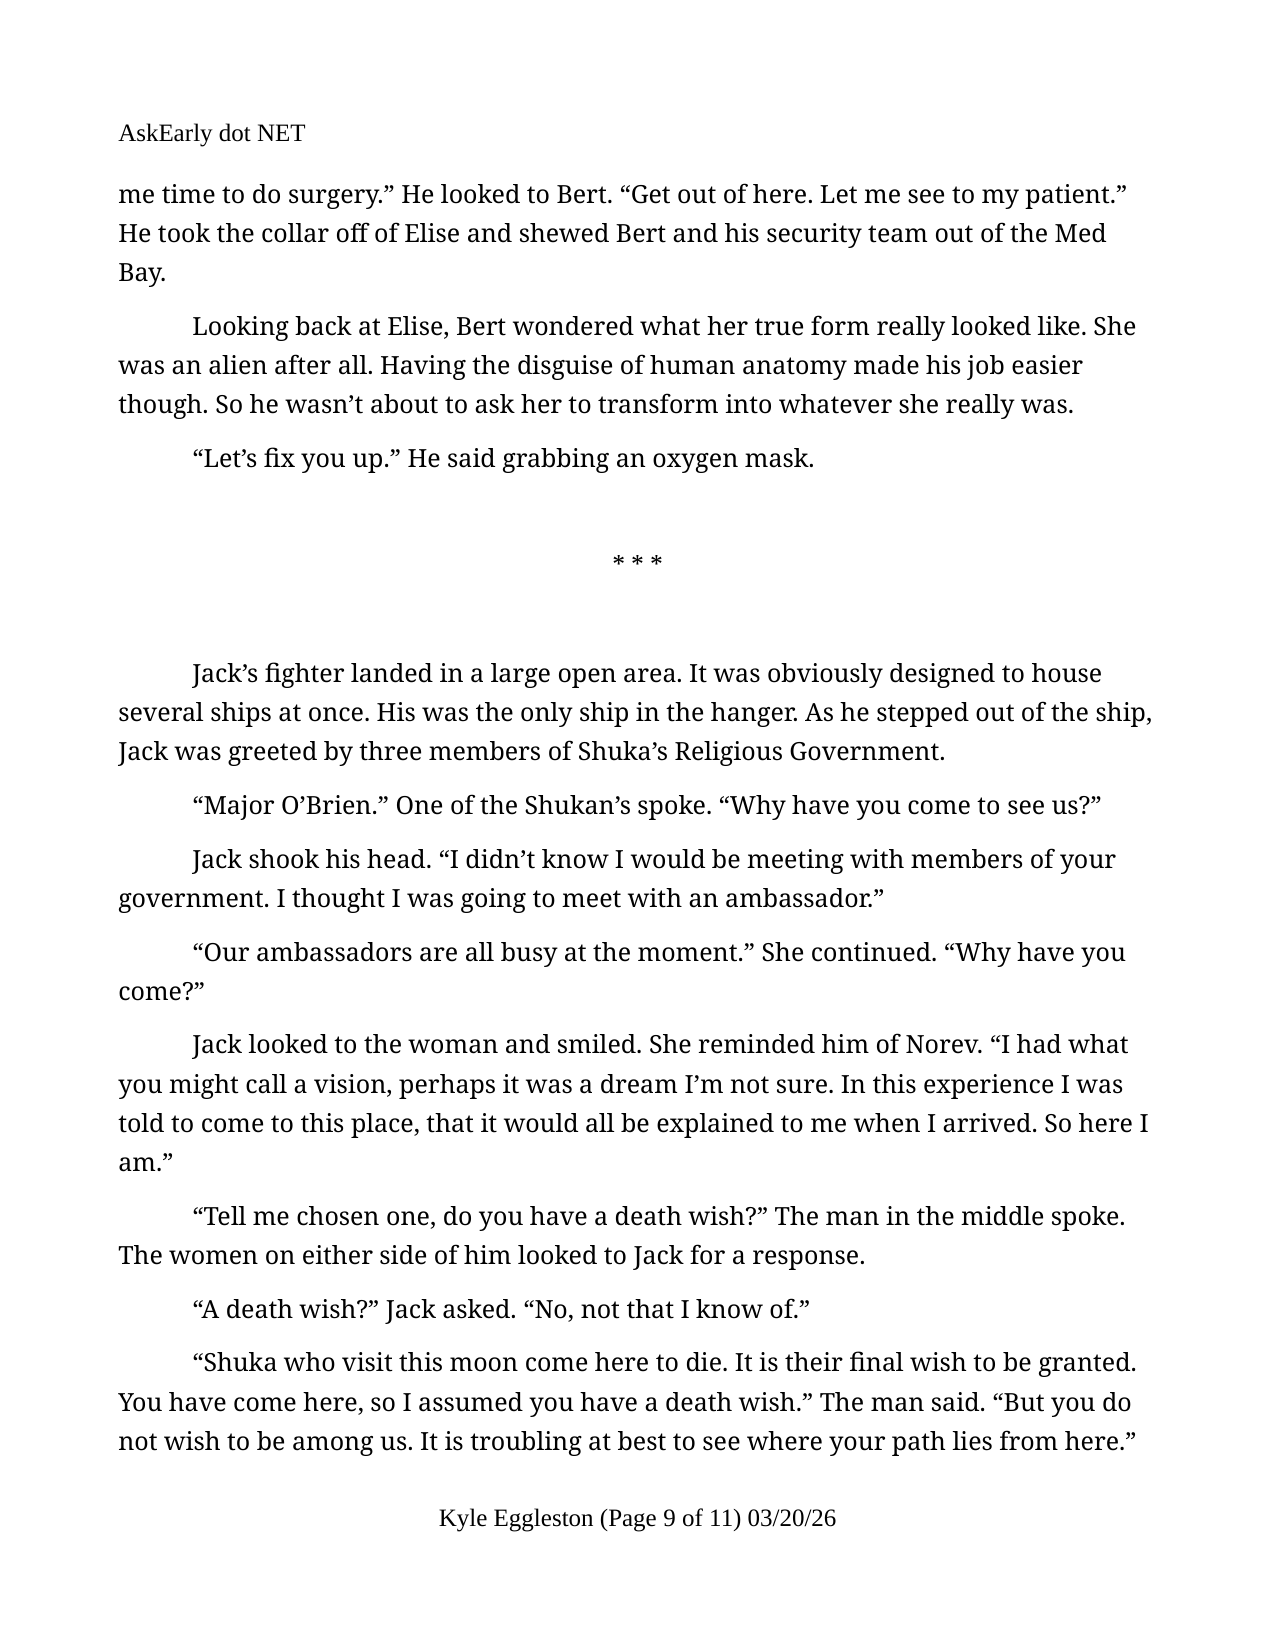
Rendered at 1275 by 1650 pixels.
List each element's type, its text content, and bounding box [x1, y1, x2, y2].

text “A death wish?” Jack asked. “No, not that I know of.” [118, 1291, 1157, 1325]
text Jack shook his head. “I didn’t know I would be meeting with members of your government. I thought I was going to meet with an ambassador.” [118, 841, 1157, 914]
text Looking back at Elise, Bert wondered what her true form really looked like. She was an alien after all. Having the disguise of human anatomy made his job easier though. So he wasn’t about to ask her to transform into whatever she really was. [118, 308, 1157, 421]
text Jack looked to the woman and smiled. She reminded him of Norev. “I had what you might call a vision, perhaps it was a dream I’m not sure. In this experience I was told to come to this place, that it would all be explained to me when I arrived. So here I am.” [118, 1027, 1157, 1179]
text “Tell me chosen one, do you have a death wish?” The man in the middle spoke. The women on either side of him looked to Jack for a response. [118, 1198, 1157, 1272]
text “Major O’Brien.” One of the Shukan’s spoke. “Why have you come to see us?” [118, 788, 1157, 822]
text Jack’s fighter landed in a large open area. It was obviously designed to house several ships at once. His was the only ship in the hanger. As he stepped out of the ship, Jack was greeted by three members of Shuka’s Religious Government. [118, 656, 1157, 768]
text * * * [118, 548, 1157, 582]
text me time to do surgery.” He looked to Bert. “Get out of here. Let me see to my patient.” He took the collar off of Elise and shewed Bert and his security team out of the Med Bay. [118, 176, 1157, 289]
text “Let’s fix you up.” He said grabbing an oxygen mask. [118, 441, 1157, 474]
text “Our ambassadors are all busy at the moment.” She continued. “Why have you come?” [118, 934, 1157, 1007]
text “Shuka who visit this moon come here to die. It is their final wish to be granted. You have come here, so I assumed you have a death wish.” The man said. “But you do not wish to be among us. It is troubling at best to see where your path lies from here.” [118, 1345, 1157, 1457]
